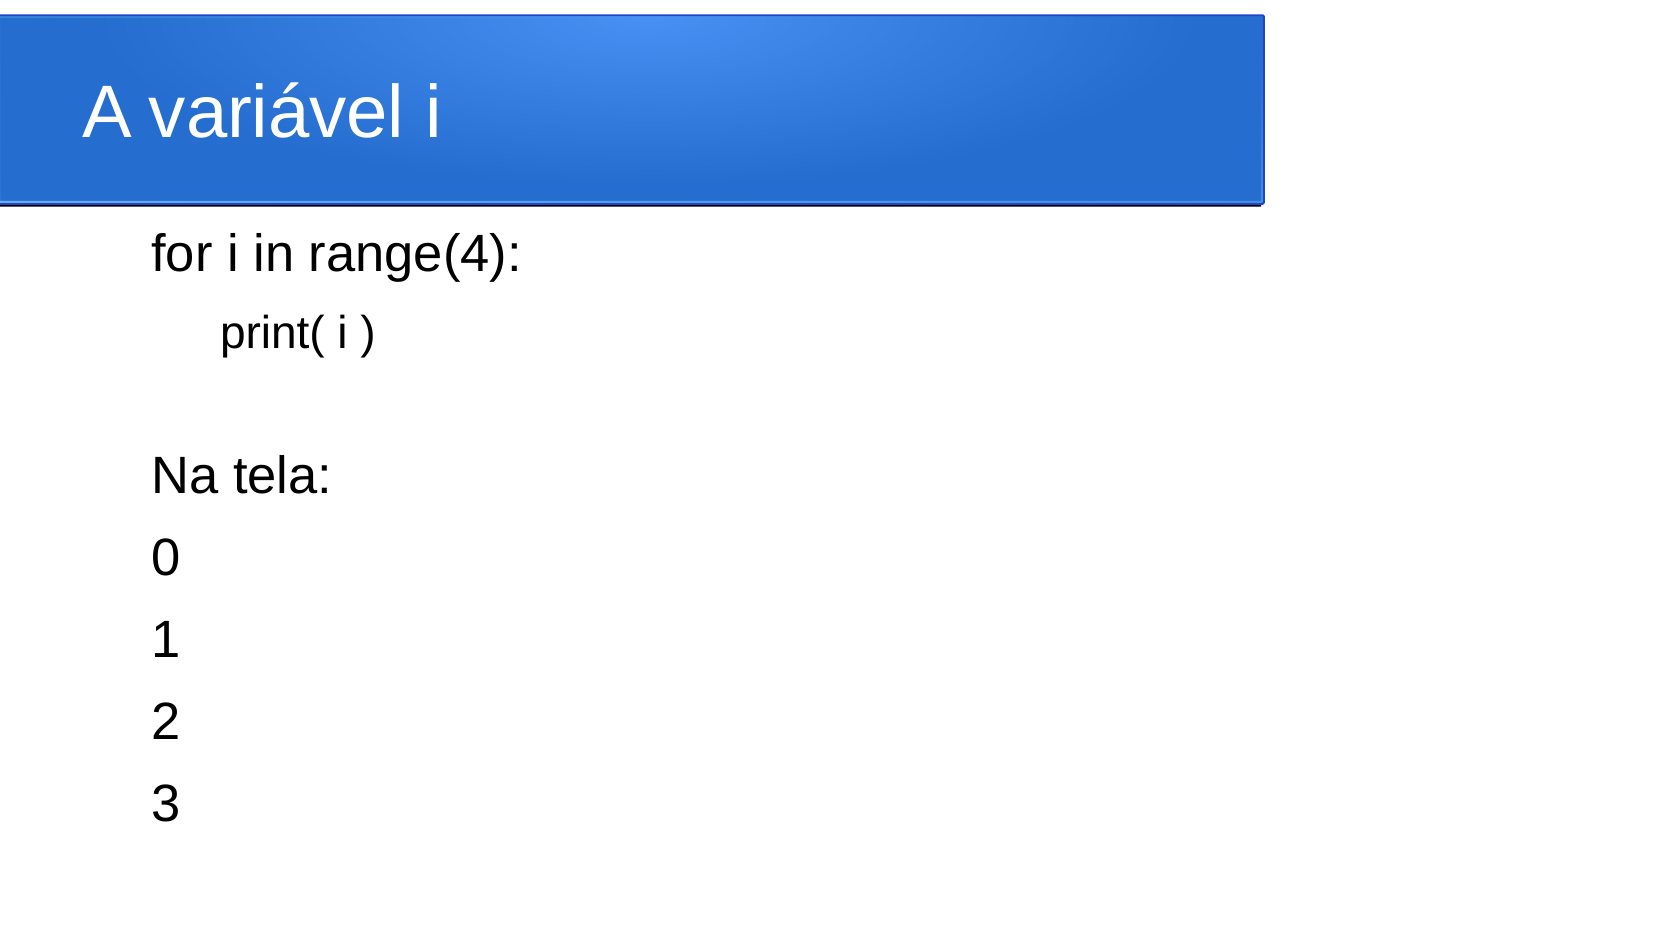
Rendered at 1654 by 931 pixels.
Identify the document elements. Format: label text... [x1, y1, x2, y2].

list for i in range(4): print( i ) Na tela: 0 1 2 3 [82, 224, 1571, 839]
title A variável i [82, 35, 1235, 189]
